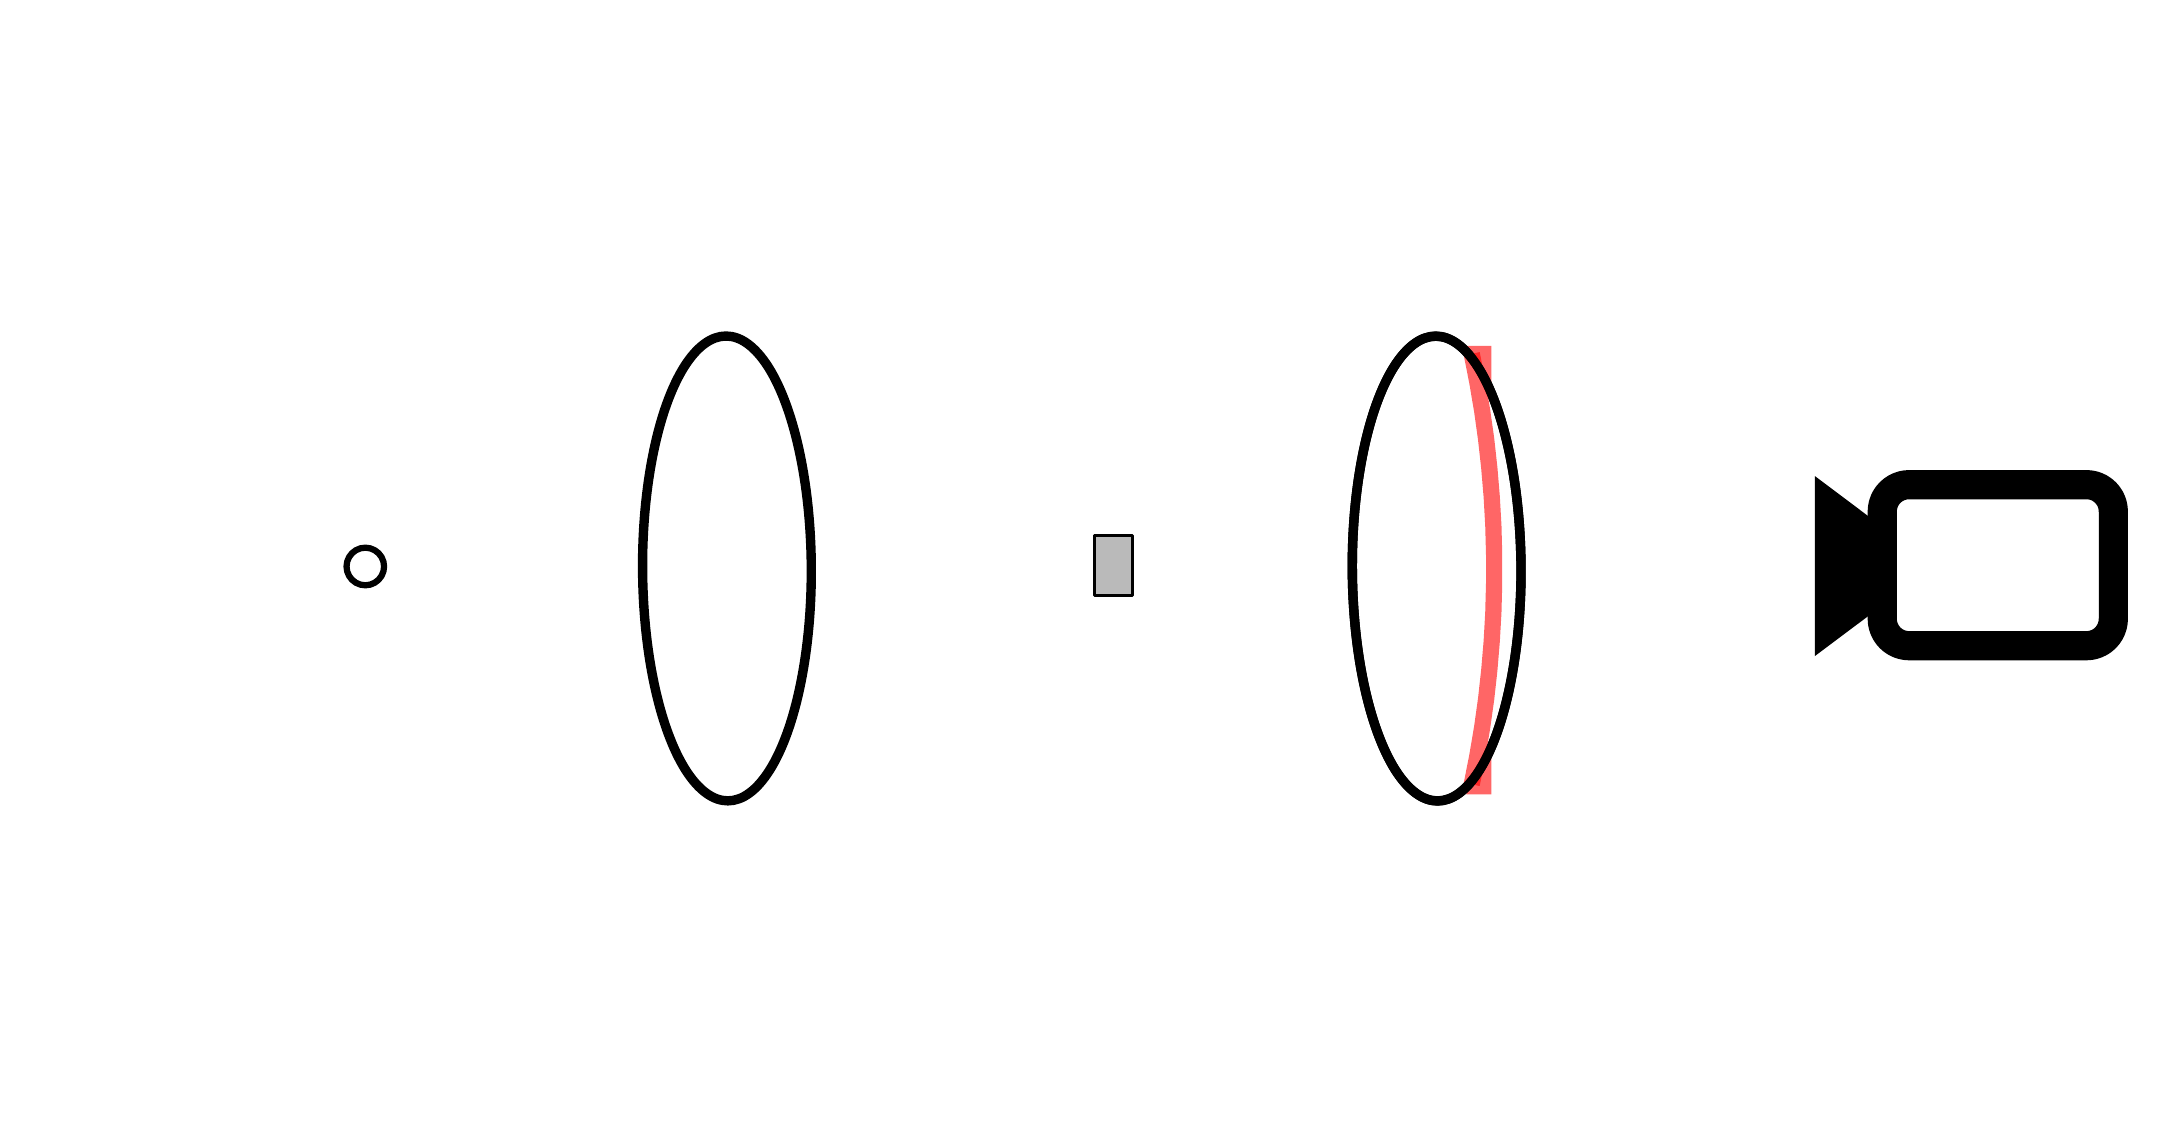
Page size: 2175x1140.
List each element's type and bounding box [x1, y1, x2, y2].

text_box [1475, 352, 1483, 364]
text_box [1475, 777, 1482, 787]
text_box [1814, 476, 1875, 657]
text_box [1094, 535, 1133, 596]
text_box [642, 336, 812, 801]
text_box [1357, 341, 1516, 796]
text_box [1882, 484, 2114, 646]
